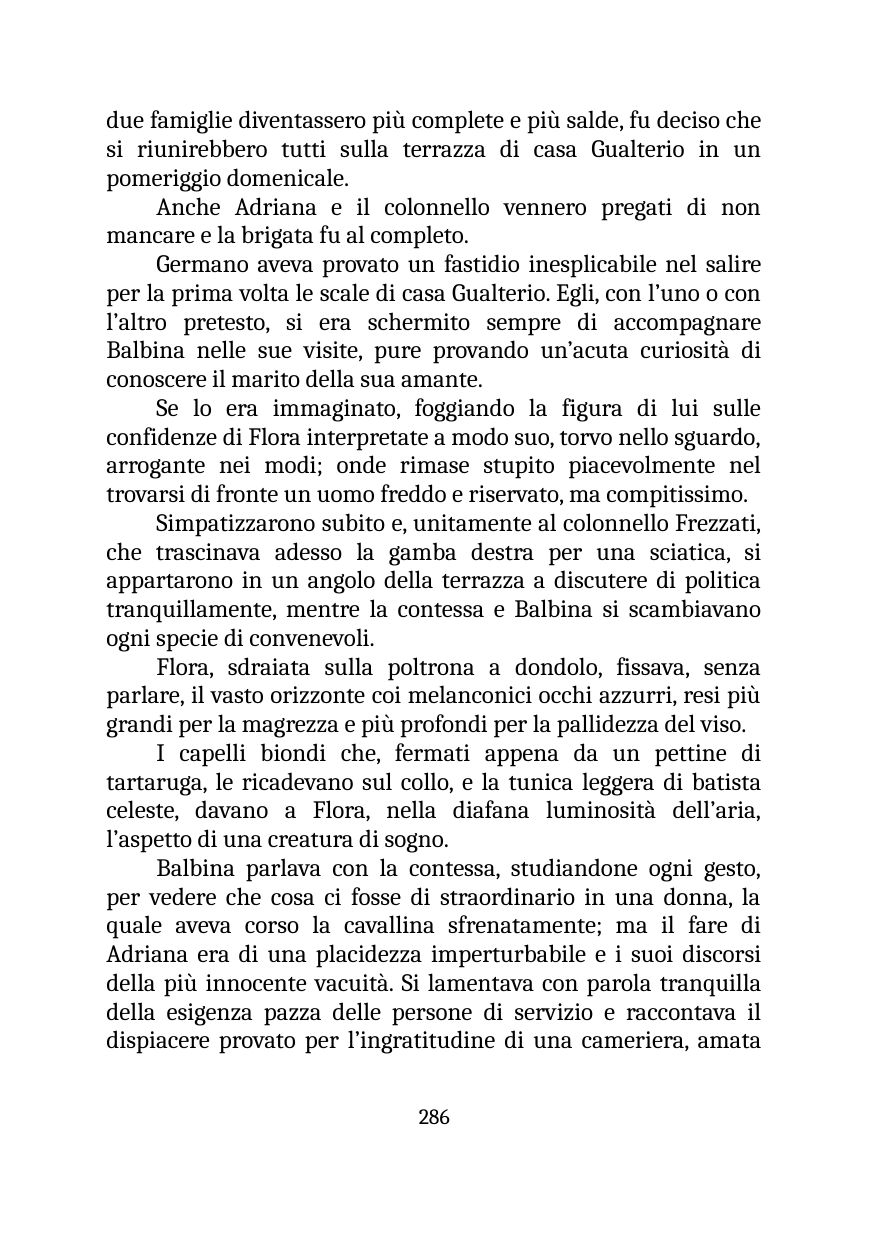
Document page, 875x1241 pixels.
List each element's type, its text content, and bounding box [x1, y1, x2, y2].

text Simpatizzarono subito e, unitamente al colonnello Frezzati, che trascinava adesso la gamba destra per una sciatica, si appartarono in un angolo della terrazza a discutere di politica tranquillamente, mentre la contessa e Balbina si scambiavano ogni specie di convenevoli. [106, 509, 762, 652]
text I capelli biondi che, fermati appena da un pettine di tartaruga, le ricadevano sul collo, e la tunica leggera di batista celeste, davano a Flora, nella diafana luminosità dell’aria, l’aspetto di una creatura di sogno. [106, 739, 762, 854]
text Anche Adriana e il colonnello vennero pregati di non mancare e la brigata fu al completo. [106, 192, 762, 250]
text Se lo era immaginato, foggiando la figura di lui sulle confidenze di Flora interpretate a modo suo, torvo nello sguardo, arrogante nei modi; onde rimase stupito piacevolmente nel trovarsi di fronte un uomo freddo e riservato, ma compitissimo. [106, 394, 762, 509]
text Balbina parlava con la contessa, studiandone ogni gesto, per vedere che cosa ci fosse di straordinario in una donna, la quale aveva corso la cavallina sfrenatamente; ma il fare di Adriana era di una placidezza imperturbabile e i suoi discorsi della più innocente vacuità. Si lamentava con parola tranquilla della esigenza pazza delle persone di servizio e raccontava il dispiacere provato per l’ingratitudine di una cameriera, amata [106, 854, 762, 1055]
text Germano aveva provato un fastidio inesplicabile nel salire per la prima volta le scale di casa Gualterio. Egli, con l’uno o con l’altro pretesto, si era schermito sempre di accompagnare Balbina nelle sue visite, pure provando un’acuta curiosità di conoscere il marito della sua amante. [106, 250, 762, 394]
text Flora, sdraiata sulla poltrona a dondolo, fissava, senza parlare, il vasto orizzonte coi melanconici occhi azzurri, resi più grandi per la magrezza e più profondi per la pallidezza del viso. [106, 652, 762, 739]
text due famiglie diventassero più complete e più salde, fu deciso che si riunirebbero tutti sulla terrazza di casa Gualterio in un pomeriggio domenicale. [106, 106, 762, 192]
